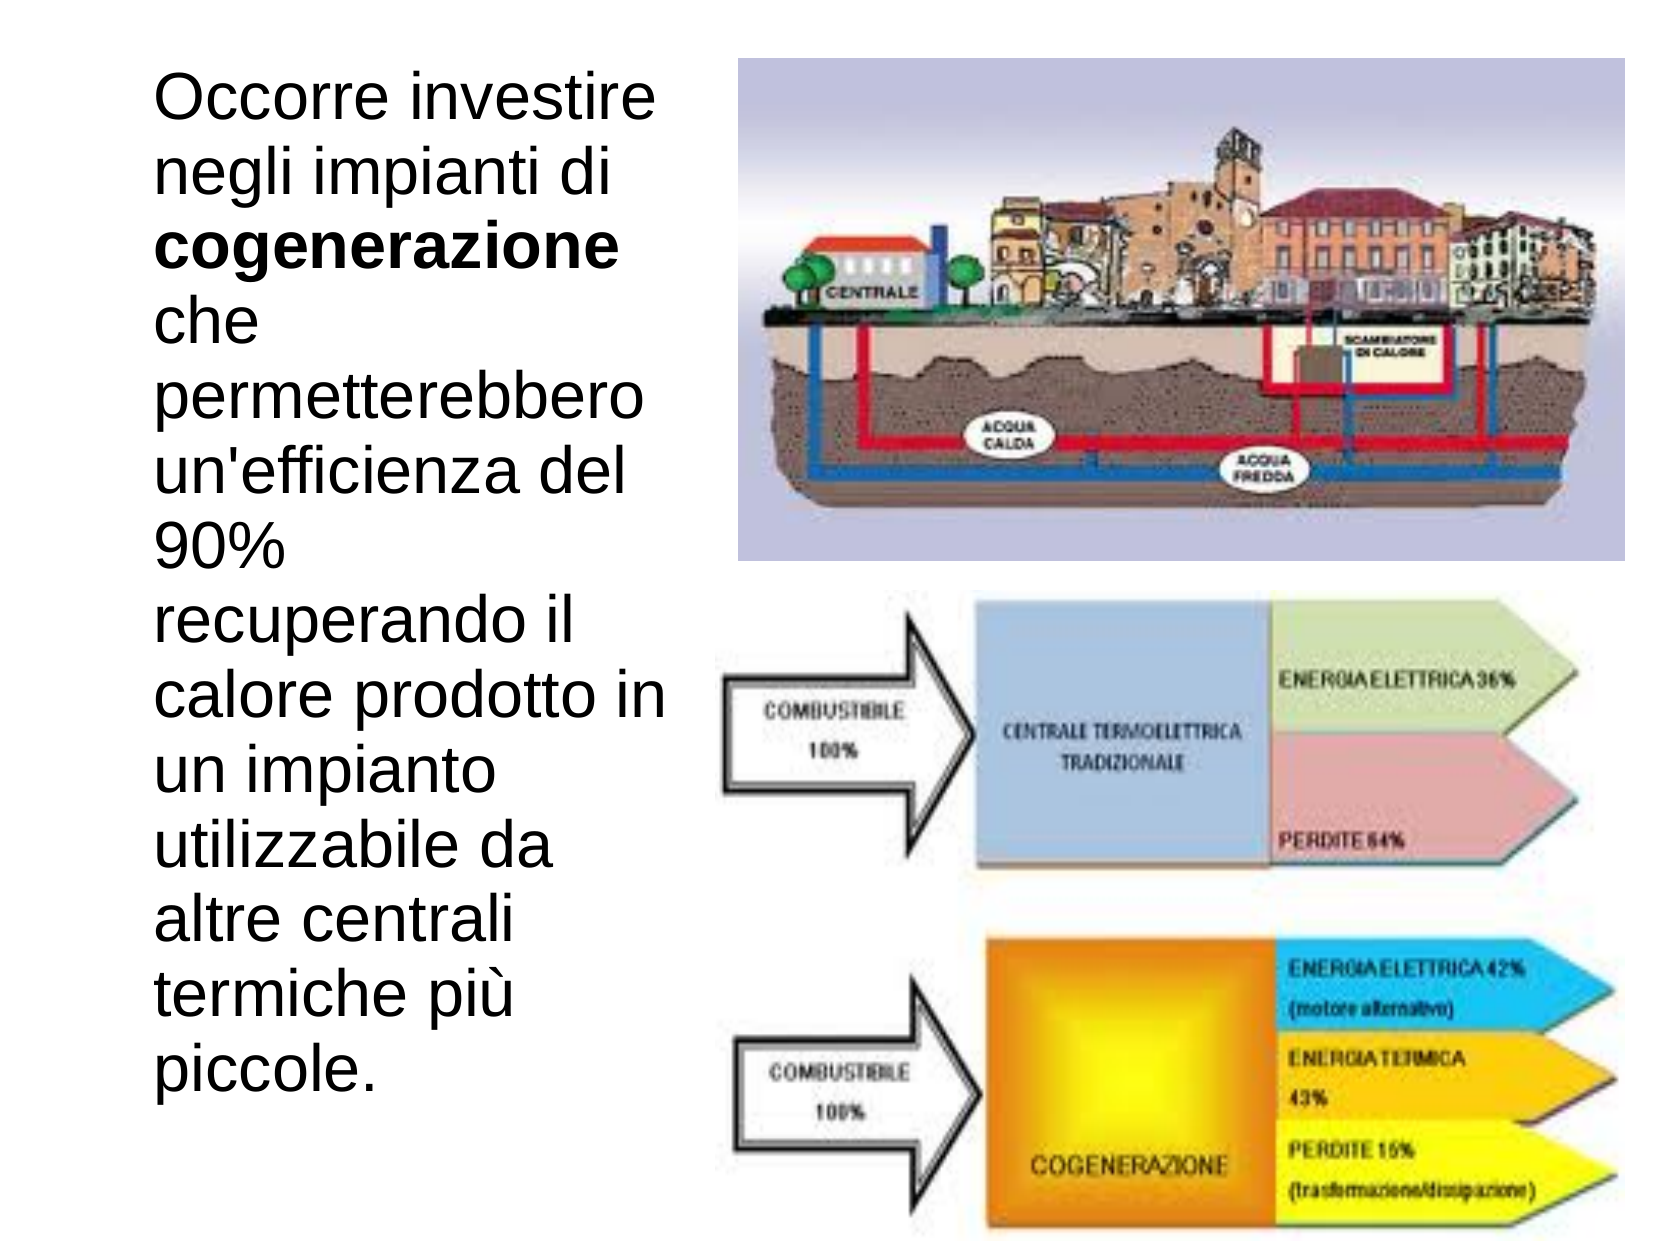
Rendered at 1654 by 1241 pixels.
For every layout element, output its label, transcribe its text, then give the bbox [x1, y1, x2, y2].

list Occorre investire negli impianti di cogenerazione che permetterebbero un'efficienza del 90% recuperando il calore prodotto in un impianto utilizzabile da altre centrali termiche più piccole. [82, 59, 680, 1109]
picture [738, 58, 1625, 562]
picture [715, 590, 1625, 1241]
